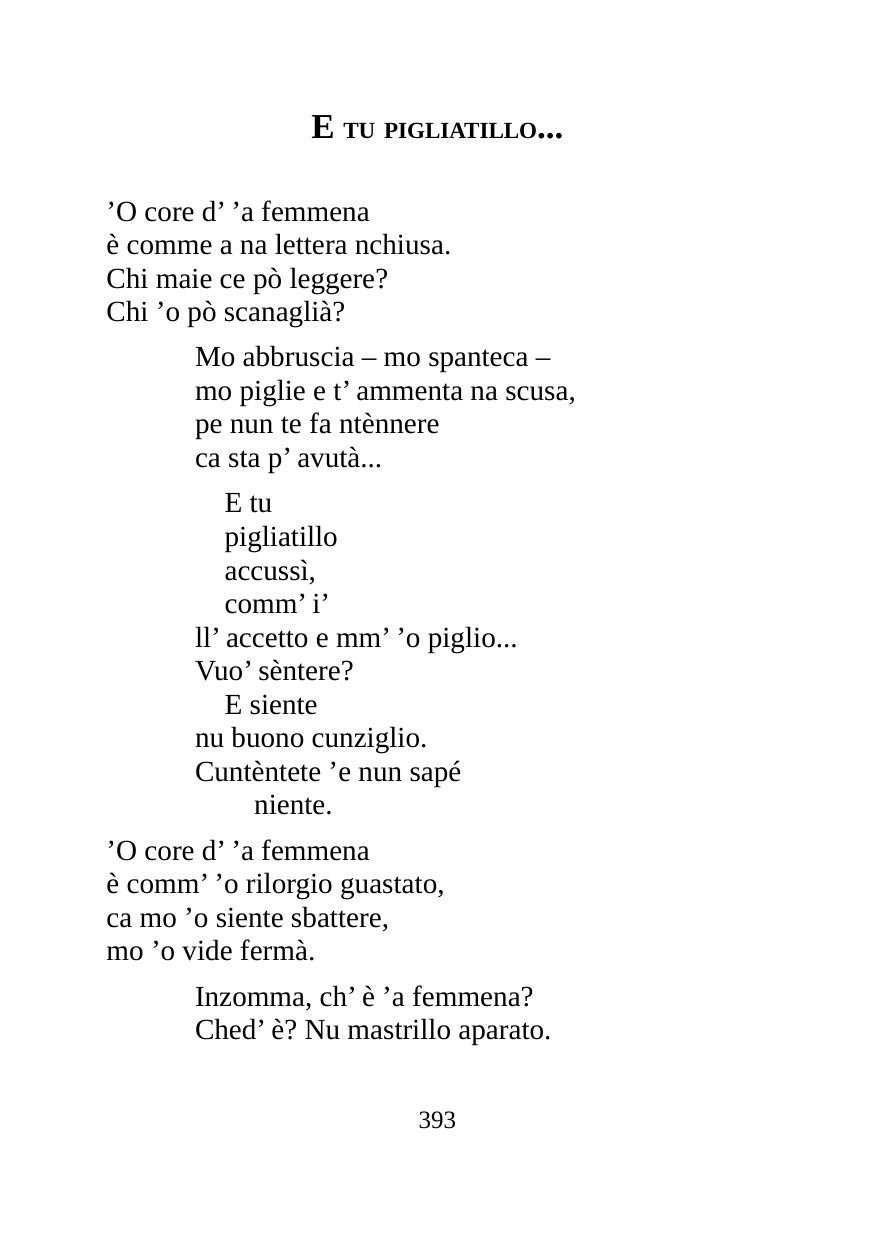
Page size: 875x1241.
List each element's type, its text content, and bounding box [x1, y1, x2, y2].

text è comme a na lettera nchiusa. [106, 227, 768, 261]
text Ched’ è? Nu mastrillo aparato. [195, 1012, 768, 1046]
text pigliatillo [224, 519, 768, 553]
text è comm’ ’o rilorgio guastato, [106, 866, 768, 900]
text Chi ’o pò scanaglià? [106, 294, 768, 328]
text comm’ i’ [224, 586, 768, 620]
text ca sta p’ avutà... [195, 440, 768, 474]
text Cuntèntete ’e nun sapé [195, 754, 768, 787]
text Mo abbruscia – mo spanteca – [195, 339, 768, 373]
text Inzomma, ch’ è ’a femmena? [195, 979, 768, 1012]
text ll’ accetto e mm’ ’o piglio... [195, 620, 768, 653]
text E siente [224, 687, 768, 720]
text niente. [254, 787, 768, 821]
text ’O core d’ ’a femmena [106, 833, 768, 866]
text mo piglie e t’ ammenta na scusa, [195, 373, 768, 407]
text mo ’o vide fermà. [106, 933, 768, 967]
text nu buono cunziglio. [195, 720, 768, 754]
subtitle E tu pigliatillo... [106, 106, 768, 146]
text ’O core d’ ’a femmena [106, 194, 768, 227]
text pe nun te fa ntènnere [195, 407, 768, 440]
text accussì, [224, 553, 768, 586]
text Chi maie ce pò leggere? [106, 261, 768, 294]
text ca mo ’o siente sbattere, [106, 900, 768, 933]
text E tu [224, 486, 768, 519]
text Vuo’ sèntere? [195, 653, 768, 687]
